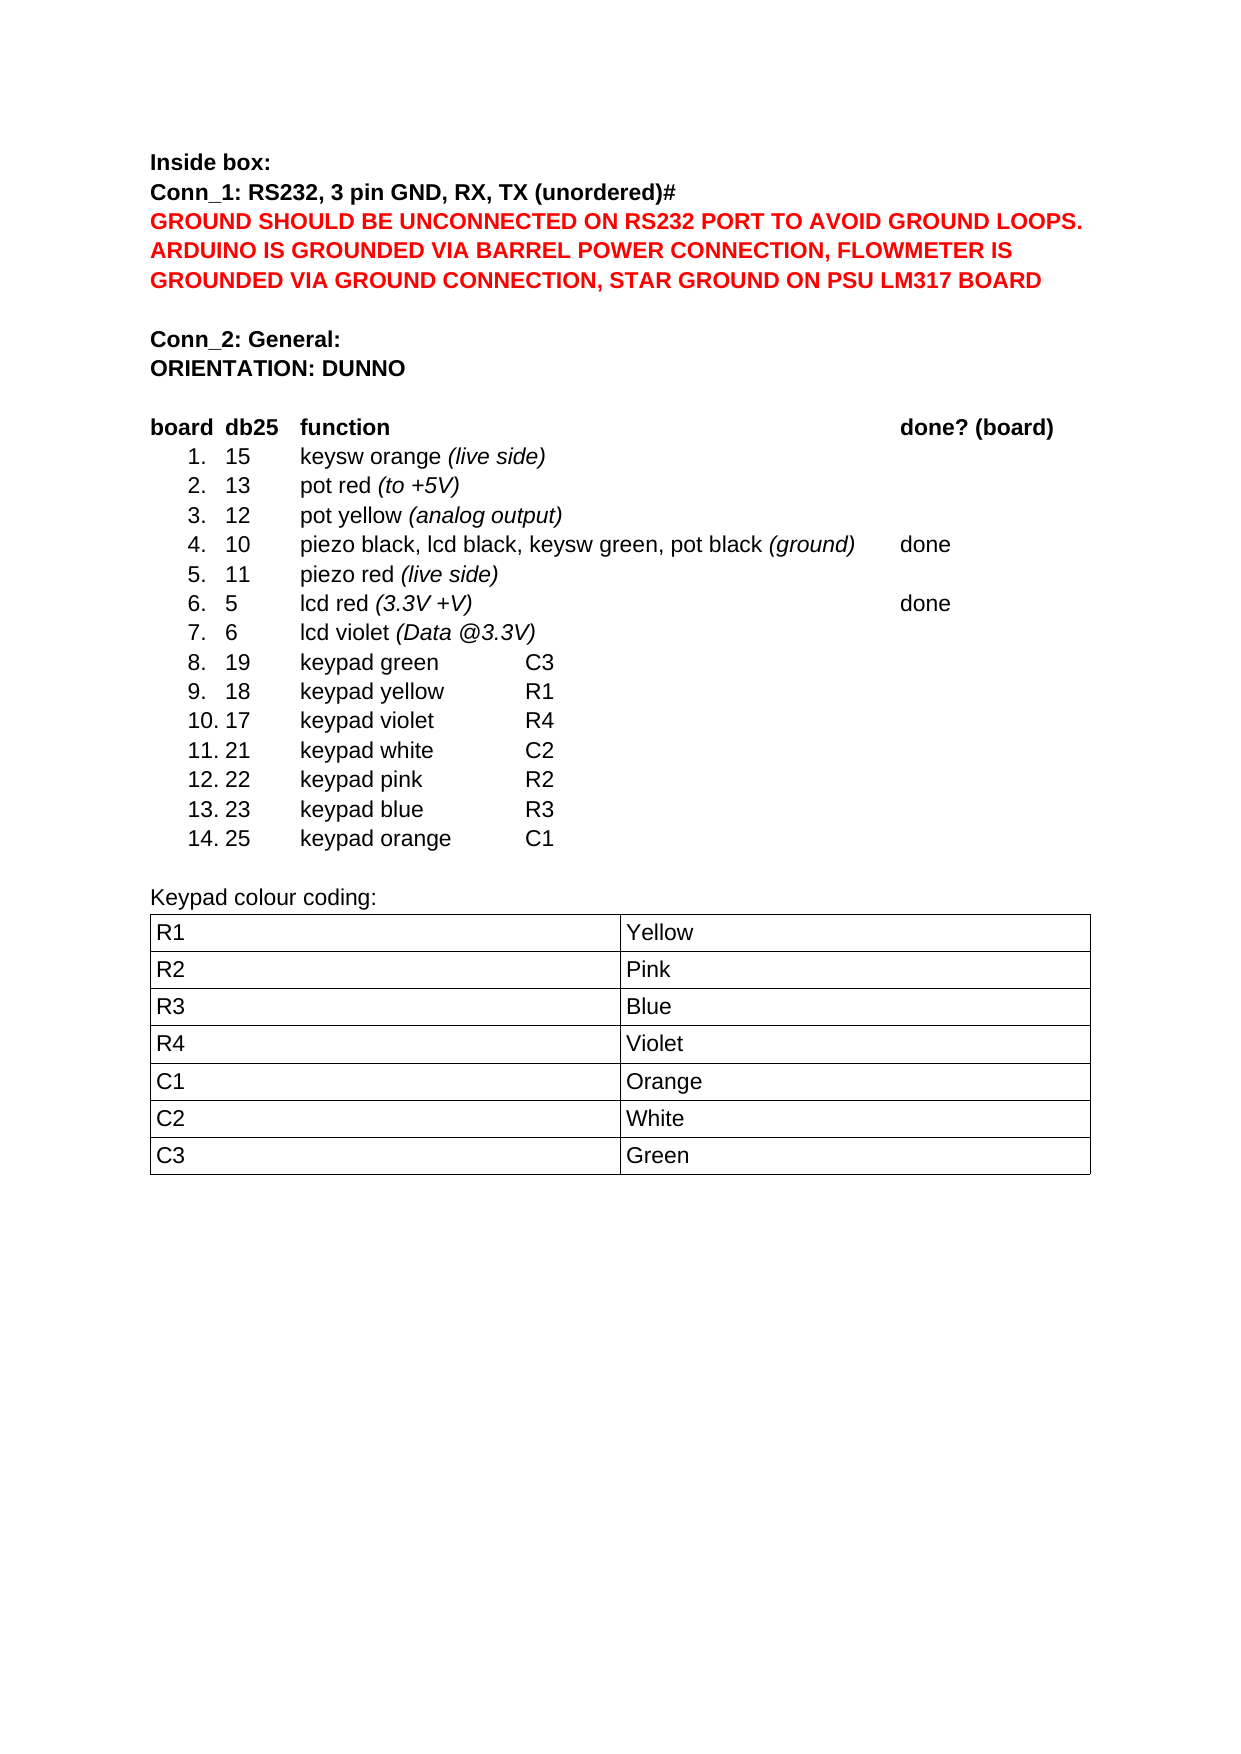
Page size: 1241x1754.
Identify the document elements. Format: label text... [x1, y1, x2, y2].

list 23 keypad blue R3 [187, 796, 1090, 822]
table_cell R2 [151, 952, 620, 988]
table_cell C1 [151, 1064, 620, 1100]
table_cell C2 [151, 1101, 620, 1137]
table_cell Pink [621, 952, 1090, 988]
list 13 pot red (to +5V) [187, 473, 1090, 499]
list 18 keypad yellow R1 [187, 679, 1090, 704]
table_cell R4 [151, 1026, 620, 1062]
list 15 keysw orange (live side) [187, 444, 1090, 469]
list 21 keypad white C2 [187, 737, 1090, 763]
table_cell Green [621, 1138, 1090, 1174]
text board db25 function done? (board) [150, 414, 1090, 440]
text ORIENTATION: DUNNO [150, 356, 1090, 381]
list 11 piezo red (live side) [187, 561, 1090, 587]
list 19 keypad green C3 [187, 649, 1090, 675]
table_cell C3 [151, 1138, 620, 1174]
table_cell White [621, 1101, 1090, 1137]
text Keypad colour coding: [150, 884, 1090, 910]
list 22 keypad pink R2 [187, 767, 1090, 792]
table_cell R3 [151, 989, 620, 1025]
list 17 keypad violet R4 [187, 708, 1090, 734]
list 12 pot yellow (analog output) [187, 502, 1090, 528]
list 25 keypad orange C1 [187, 826, 1090, 851]
table_cell Violet [621, 1026, 1090, 1062]
text Inside box: [150, 150, 1090, 176]
table_cell Blue [621, 989, 1090, 1025]
table_header Yellow [621, 915, 1090, 951]
list 5 lcd red (3.3V +V) done [187, 591, 1090, 616]
table_header R1 [151, 915, 620, 951]
text Conn_1: RS232, 3 pin GND, RX, TX (unordered)# [150, 179, 1090, 205]
text GROUND SHOULD BE UNCONNECTED ON RS232 PORT TO AVOID GROUND LOOPS. ARDUINO IS GROUNDED VIA BARREL POWER CONNECTION, FLOWMETER IS GROUNDED VIA GROUND CONNECTION, STAR GROUND ON PSU LM317 BOARD [150, 209, 1090, 293]
table_cell Orange [621, 1064, 1090, 1100]
list 6 lcd violet (Data @3.3V) [187, 620, 1090, 646]
list 10 piezo black, lcd black, keysw green, pot black (ground) done [187, 532, 1090, 557]
text Conn_2: General: [150, 326, 1090, 352]
